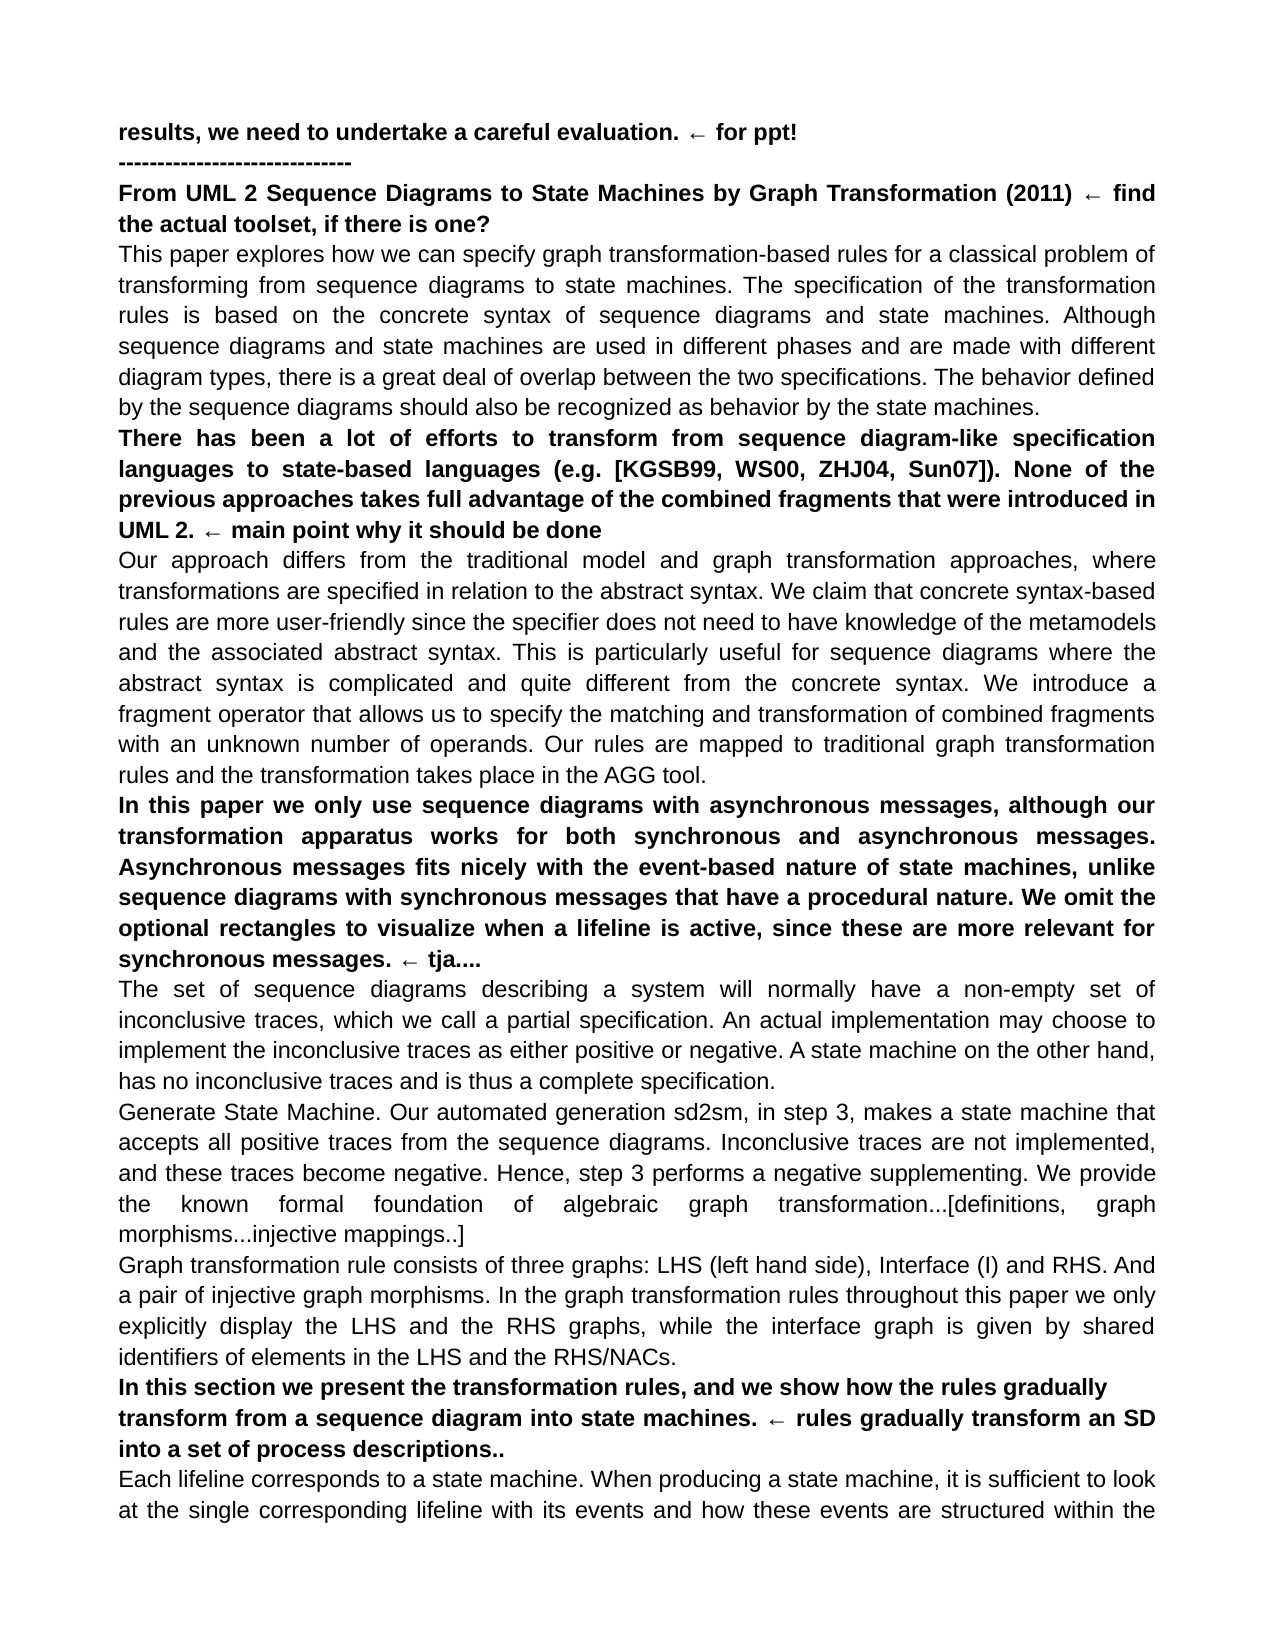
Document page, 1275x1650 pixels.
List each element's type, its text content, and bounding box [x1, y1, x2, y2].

text ------------------------------ [118, 149, 1157, 176]
text There has been a lot of efforts to transform from sequence diagram-like specification languages to state-based languages (e.g. [KGSB99, WS00, ZHJ04, Sun07]). None of the previous approaches takes full advantage of the combined fragments that were introduced in UML 2. ← main point why it should be done [118, 424, 1157, 543]
text In this paper we only use sequence diagrams with asynchronous messages, although our transformation apparatus works for both synchronous and asynchronous messages. Asynchronous messages fits nicely with the event-based nature of state machines, unlike sequence diagrams with synchronous messages that have a procedural nature. We omit the optional rectangles to visualize when a lifeline is active, since these are more relevant for synchronous messages. ← tja.... [118, 792, 1157, 972]
text transform from a sequence diagram into state machines. ← rules gradually transform an SD into a set of process descriptions.. [118, 1404, 1157, 1462]
text The set of sequence diagrams describing a system will normally have a non-empty set of inconclusive traces, which we call a partial specification. An actual implementation may choose to implement the inconclusive traces as either positive or negative. A state machine on the other hand, has no inconclusive traces and is thus a complete specification. [118, 976, 1157, 1094]
text From UML 2 Sequence Diagrams to State Machines by Graph Transformation (2011) ← find the actual toolset, if there is one? [118, 179, 1157, 237]
text Graph transformation rule consists of three graphs: LHS (left hand side), Interface (I) and RHS. And a pair of injective graph morphisms. In the graph transformation rules throughout this paper we only explicitly display the LHS and the RHS graphs, while the interface graph is given by shared identifiers of elements in the LHS and the RHS/NACs. [118, 1251, 1157, 1370]
text Generate State Machine. Our automated generation sd2sm, in step 3, makes a state machine that accepts all positive traces from the sequence diagrams. Inconclusive traces are not implemented, and these traces become negative. Hence, step 3 performs a negative supplementing. We provide the known formal foundation of algebraic graph transformation...[definitions, graph morphisms...injective mappings..] [118, 1098, 1157, 1247]
text In this section we present the transformation rules, and we show how the rules gradually [118, 1374, 1157, 1401]
text Our approach differs from the traditional model and graph transformation approaches, where transformations are specified in relation to the abstract syntax. We claim that concrete syntax-based rules are more user-friendly since the specifier does not need to have knowledge of the metamodels and the associated abstract syntax. This is particularly useful for sequence diagrams where the abstract syntax is complicated and quite different from the concrete syntax. We introduce a fragment operator that allows us to specify the matching and transformation of combined fragments with an unknown number of operands. Our rules are mapped to traditional graph transformation rules and the transformation takes place in the AGG tool. [118, 547, 1157, 788]
text This paper explores how we can specify graph transformation-based rules for a classical problem of transforming from sequence diagrams to state machines. The specification of the transformation rules is based on the concrete syntax of sequence diagrams and state machines. Although sequence diagrams and state machines are used in different phases and are made with different diagram types, there is a great deal of overlap between the two specifications. The behavior defined by the sequence diagrams should also be recognized as behavior by the state machines. [118, 241, 1157, 421]
text Each lifeline corresponds to a state machine. When producing a state machine, it is sufficient to look at the single corresponding lifeline with its events and how these events are structured within the [118, 1466, 1157, 1523]
text results, we need to undertake a careful evaluation. ← for ppt! [118, 118, 1157, 145]
